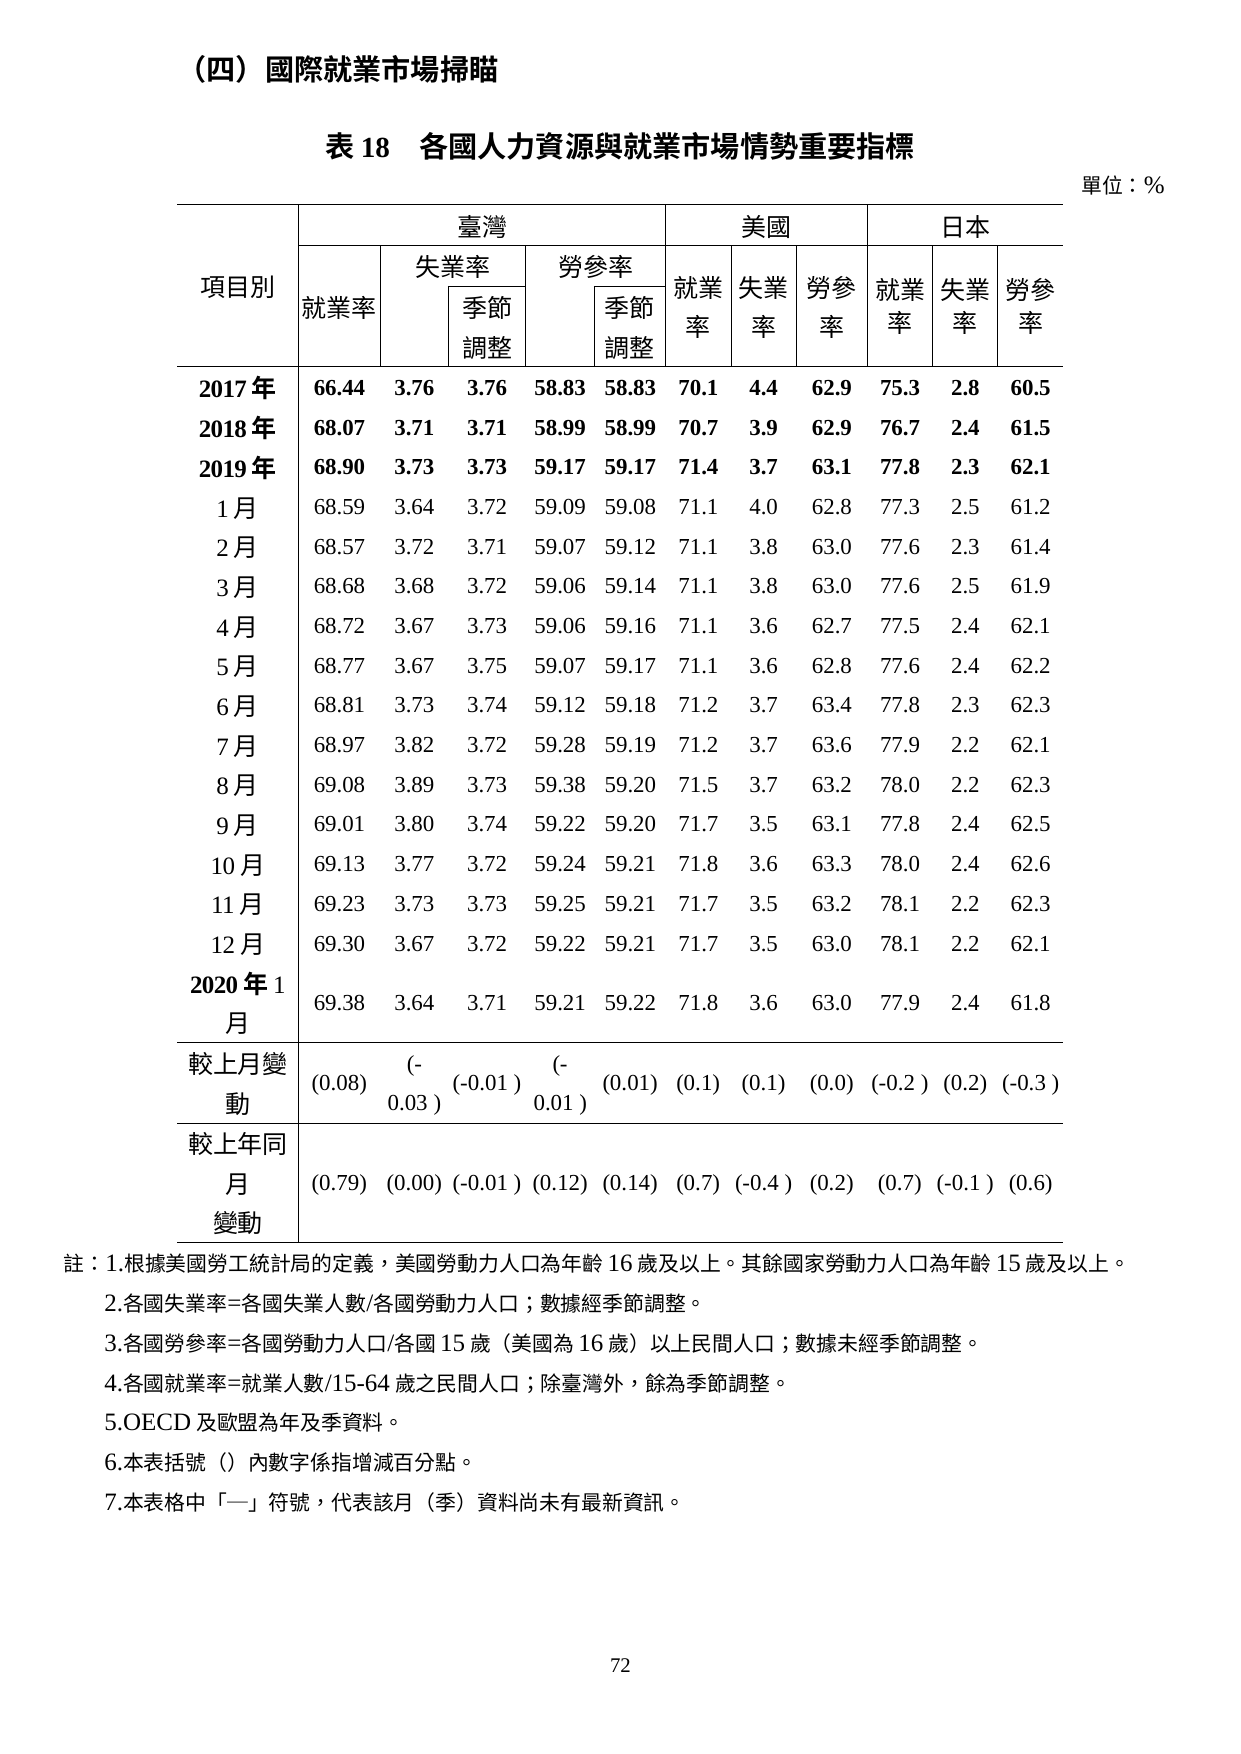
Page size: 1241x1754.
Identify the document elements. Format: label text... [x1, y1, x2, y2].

table_cell 3.67 [380, 605, 448, 645]
table_cell 77.5 [867, 605, 932, 645]
table_cell 59.38 [525, 764, 595, 804]
table_cell 77.8 [867, 447, 932, 486]
table_cell 59.22 [595, 963, 665, 1042]
table_cell 5月 [177, 645, 298, 685]
table_cell 3月 [177, 566, 298, 605]
table_cell 3.5 [731, 923, 796, 963]
table_cell 71.7 [665, 804, 731, 843]
text 6.本表括號（）內數字係指增減百分點。 [104, 1441, 1063, 1481]
table_cell 59.19 [595, 725, 665, 764]
table_cell 59.06 [525, 605, 595, 645]
table_cell 2.2 [932, 883, 998, 923]
text 2.各國失業率=各國失業人數/各國勞動力人口；數據經季節調整。 [104, 1283, 1063, 1322]
table_cell 68.90 [299, 447, 380, 486]
table_cell 71.8 [665, 963, 731, 1042]
table_cell 63.0 [796, 963, 867, 1042]
table_cell 63.1 [796, 804, 867, 843]
table_cell 3.8 [731, 526, 796, 566]
table_cell 63.4 [796, 685, 867, 724]
table_cell 59.12 [595, 526, 665, 566]
table_cell 70.1 [665, 367, 731, 407]
table_cell (-0.01 ) [448, 1043, 525, 1122]
table_cell 69.01 [299, 804, 380, 843]
subtitle （四）國際就業市場掃瞄 [177, 28, 1063, 107]
table_cell 2017年 [177, 367, 298, 407]
table_cell 77.9 [867, 725, 932, 764]
text 表18 各國人力資源與就業市場情勢重要指標 [177, 127, 1063, 165]
table_cell 7月 [177, 725, 298, 764]
table_cell 3.72 [448, 566, 525, 605]
table_cell 3.67 [380, 645, 448, 685]
table_cell 59.24 [525, 844, 595, 883]
table_cell 3.71 [448, 407, 525, 447]
table_cell (0.1) [731, 1043, 796, 1122]
table_cell (0.7) [665, 1124, 731, 1242]
table_cell (0.14) [595, 1124, 665, 1242]
table_cell 2019年 [177, 447, 298, 486]
table_cell 63.0 [796, 526, 867, 566]
table_cell 68.07 [299, 407, 380, 447]
table_cell 就業率 [868, 246, 932, 366]
table_cell 3.7 [731, 725, 796, 764]
table_cell 59.08 [595, 486, 665, 526]
table_cell (0.6) [998, 1124, 1063, 1242]
table_cell 58.99 [525, 407, 595, 447]
table_cell (-0.01 ) [448, 1124, 525, 1242]
table_cell 59.25 [525, 883, 595, 923]
table_cell 62.1 [998, 725, 1063, 764]
table_cell 3.72 [448, 923, 525, 963]
table_cell 59.17 [595, 447, 665, 486]
table_cell 71.4 [665, 447, 731, 486]
table_cell 59.22 [525, 923, 595, 963]
table_cell 62.2 [998, 645, 1063, 685]
table_cell 63.0 [796, 566, 867, 605]
table_cell (0.1) [665, 1043, 731, 1122]
table_cell 61.4 [998, 526, 1063, 566]
table_cell 就業率 [299, 246, 380, 366]
table_cell 6月 [177, 685, 298, 724]
table_cell 2.4 [932, 844, 998, 883]
table_cell 3.71 [380, 407, 448, 447]
table_cell 3.8 [731, 566, 796, 605]
table_cell 2018年 [177, 407, 298, 447]
table_cell 71.7 [665, 883, 731, 923]
table_cell 3.7 [731, 447, 796, 486]
table_cell 77.6 [867, 645, 932, 685]
table_cell 3.5 [731, 804, 796, 843]
table_cell 3.6 [731, 605, 796, 645]
table_cell 8月 [177, 764, 298, 804]
table_cell 失業率 [933, 246, 997, 366]
table_cell 3.72 [380, 526, 448, 566]
table_cell 62.8 [796, 645, 867, 685]
table_cell 3.6 [731, 963, 796, 1042]
table_cell (0.7) [867, 1124, 932, 1242]
table_cell 63.3 [796, 844, 867, 883]
table_cell 4月 [177, 605, 298, 645]
table_cell 59.21 [525, 963, 595, 1042]
table_cell 3.73 [380, 685, 448, 724]
table_cell 2.3 [932, 526, 998, 566]
table_cell 69.13 [299, 844, 380, 883]
table_cell (-0.1 ) [932, 1124, 998, 1242]
table_cell 2.4 [932, 407, 998, 447]
table_cell 2020年1月 [177, 963, 298, 1042]
table_cell 勞參率 [998, 246, 1063, 366]
table_cell 勞參率 [526, 246, 665, 286]
table_cell 59.14 [595, 566, 665, 605]
table_cell 62.5 [998, 804, 1063, 843]
table_cell 71.1 [665, 486, 731, 526]
table_cell 3.73 [448, 883, 525, 923]
table_cell 3.73 [448, 764, 525, 804]
table_cell 2.2 [932, 764, 998, 804]
table_cell 3.6 [731, 844, 796, 883]
table_cell 62.8 [796, 486, 867, 526]
table_cell (0.79) [299, 1124, 380, 1242]
table_cell 3.64 [380, 486, 448, 526]
table_cell 62.3 [998, 883, 1063, 923]
table_cell 3.82 [380, 725, 448, 764]
table_cell 3.7 [731, 764, 796, 804]
table_cell 78.1 [867, 923, 932, 963]
table_header 項目別 [177, 205, 298, 366]
table_cell 10月 [177, 844, 298, 883]
table_cell [381, 286, 448, 366]
table_cell 62.9 [796, 367, 867, 407]
table_header 美國 [666, 205, 867, 245]
table_cell 59.21 [595, 923, 665, 963]
table_cell 58.83 [595, 367, 665, 407]
table_cell 58.99 [595, 407, 665, 447]
table_cell 2.8 [932, 367, 998, 407]
table_cell 76.7 [867, 407, 932, 447]
table_cell 63.2 [796, 883, 867, 923]
table_cell 2.3 [932, 685, 998, 724]
table_cell 1月 [177, 486, 298, 526]
table_cell 59.09 [525, 486, 595, 526]
table_cell 78.0 [867, 764, 932, 804]
table_cell 2.2 [932, 923, 998, 963]
table_cell 9月 [177, 804, 298, 843]
table_cell (0.01) [595, 1043, 665, 1122]
table_cell (0.00) [380, 1124, 448, 1242]
table_cell 71.8 [665, 844, 731, 883]
table_cell 66.44 [299, 367, 380, 407]
table_cell (-0.2 ) [867, 1043, 932, 1122]
table_cell 4.0 [731, 486, 796, 526]
table_cell 季節 調整 [449, 287, 525, 366]
table_cell 59.07 [525, 645, 595, 685]
table_cell (-0.01 ) [525, 1043, 595, 1122]
table_cell 3.77 [380, 844, 448, 883]
table_cell 62.1 [998, 605, 1063, 645]
table_cell 71.2 [665, 685, 731, 724]
table_cell [526, 286, 594, 366]
table_cell 68.97 [299, 725, 380, 764]
table_cell 69.30 [299, 923, 380, 963]
table_cell 4.4 [731, 367, 796, 407]
text 單位：% [198, 165, 1164, 204]
table_cell 59.07 [525, 526, 595, 566]
table_cell 12月 [177, 923, 298, 963]
table_cell 59.18 [595, 685, 665, 724]
table_cell 3.71 [448, 963, 525, 1042]
text 5.OECD及歐盟為年及季資料。 [104, 1402, 1063, 1441]
table_cell 77.6 [867, 566, 932, 605]
table_cell 62.1 [998, 447, 1063, 486]
table_cell 68.81 [299, 685, 380, 724]
table_cell 3.76 [448, 367, 525, 407]
table_cell 3.75 [448, 645, 525, 685]
table_cell 3.64 [380, 963, 448, 1042]
table_cell 較上月變動 [177, 1043, 298, 1122]
table_cell 2.2 [932, 725, 998, 764]
table_cell 59.28 [525, 725, 595, 764]
table_cell 62.3 [998, 685, 1063, 724]
table_cell 62.6 [998, 844, 1063, 883]
table_cell 68.68 [299, 566, 380, 605]
table_cell 59.12 [525, 685, 595, 724]
table_cell (-0.4 ) [731, 1124, 796, 1242]
table_cell (0.12) [525, 1124, 595, 1242]
table_cell 71.2 [665, 725, 731, 764]
table_cell 2.5 [932, 486, 998, 526]
table_cell 71.1 [665, 566, 731, 605]
table_cell 77.3 [867, 486, 932, 526]
table_cell 62.3 [998, 764, 1063, 804]
table_cell 59.21 [595, 844, 665, 883]
table_cell 3.67 [380, 923, 448, 963]
text 註：1.根據美國勞工統計局的定義，美國勞動力人口為年齡16歲及以上。其餘國家勞動力人口為年齡15歲及以上。 [63, 1243, 1181, 1283]
table_cell 2.4 [932, 963, 998, 1042]
table_cell 3.76 [380, 367, 448, 407]
table_cell 62.9 [796, 407, 867, 447]
table_cell (-0.03 ) [380, 1043, 448, 1122]
table_cell 70.7 [665, 407, 731, 447]
table_cell 59.20 [595, 764, 665, 804]
table_cell 失業率 [381, 246, 525, 286]
table_cell 71.7 [665, 923, 731, 963]
table_cell 71.1 [665, 605, 731, 645]
table_cell 3.73 [448, 447, 525, 486]
table_cell (0.2) [796, 1124, 867, 1242]
table_cell 3.74 [448, 685, 525, 724]
table_cell 75.3 [867, 367, 932, 407]
table_cell 3.72 [448, 486, 525, 526]
table_cell 69.23 [299, 883, 380, 923]
table_cell 68.59 [299, 486, 380, 526]
table_cell 69.38 [299, 963, 380, 1042]
table_cell 較上年同月 變動 [177, 1124, 298, 1242]
table_cell 3.89 [380, 764, 448, 804]
table_cell 3.68 [380, 566, 448, 605]
table_cell 68.57 [299, 526, 380, 566]
table_cell 62.1 [998, 923, 1063, 963]
table_cell 2.4 [932, 605, 998, 645]
table_cell 58.83 [525, 367, 595, 407]
table_cell 3.73 [380, 447, 448, 486]
text 7.本表格中「─」符號，代表該月（季）資料尚未有最新資訊。 [104, 1481, 1063, 1521]
table_cell 2.4 [932, 804, 998, 843]
table_cell 3.7 [731, 685, 796, 724]
table_cell (-0.3 ) [998, 1043, 1063, 1122]
table_cell 3.74 [448, 804, 525, 843]
table_header 臺灣 [299, 205, 665, 245]
table_cell 季節 調整 [595, 287, 665, 366]
table_cell 63.0 [796, 923, 867, 963]
table_cell 勞參率 [797, 246, 867, 366]
table_cell 59.21 [595, 883, 665, 923]
table_header 日本 [868, 205, 1063, 245]
table_cell 3.6 [731, 645, 796, 685]
table_cell 63.2 [796, 764, 867, 804]
text 3.各國勞參率=各國勞動力人口/各國15歲（美國為16歲）以上民間人口；數據未經季節調整。 [104, 1322, 1063, 1362]
table_cell 59.17 [595, 645, 665, 685]
table_cell 59.22 [525, 804, 595, 843]
table_cell 3.5 [731, 883, 796, 923]
table_cell 61.5 [998, 407, 1063, 447]
table_cell 3.72 [448, 844, 525, 883]
table_cell 61.9 [998, 566, 1063, 605]
table_cell 失業率 [732, 246, 796, 366]
table_cell 71.1 [665, 526, 731, 566]
table_cell 77.8 [867, 804, 932, 843]
table_cell 77.6 [867, 526, 932, 566]
table_cell 59.17 [525, 447, 595, 486]
table_cell 68.77 [299, 645, 380, 685]
table_cell 3.72 [448, 725, 525, 764]
table_cell 69.08 [299, 764, 380, 804]
table_cell 78.1 [867, 883, 932, 923]
table_cell 59.16 [595, 605, 665, 645]
table_cell 59.06 [525, 566, 595, 605]
table_cell 2.5 [932, 566, 998, 605]
table_cell 2.3 [932, 447, 998, 486]
table_cell 就業率 [666, 246, 731, 366]
table_cell 62.7 [796, 605, 867, 645]
table_cell 3.73 [380, 883, 448, 923]
text 4.各國就業率=就業人數/15-64歲之民間人口；除臺灣外，餘為季節調整。 [104, 1362, 1063, 1402]
table_cell 3.80 [380, 804, 448, 843]
table_cell 60.5 [998, 367, 1063, 407]
table_cell 61.8 [998, 963, 1063, 1042]
table_cell 63.1 [796, 447, 867, 486]
table_cell 59.20 [595, 804, 665, 843]
table_cell (0.08) [299, 1043, 380, 1122]
table_cell 2.4 [932, 645, 998, 685]
table_cell (0.0) [796, 1043, 867, 1122]
table_cell 3.71 [448, 526, 525, 566]
table_cell 77.8 [867, 685, 932, 724]
table_cell 77.9 [867, 963, 932, 1042]
table_cell 71.1 [665, 645, 731, 685]
table_cell 3.73 [448, 605, 525, 645]
table_cell (0.2) [932, 1043, 998, 1122]
table_cell 61.2 [998, 486, 1063, 526]
table_cell 68.72 [299, 605, 380, 645]
table_cell 71.5 [665, 764, 731, 804]
table_cell 3.9 [731, 407, 796, 447]
table_cell 11月 [177, 883, 298, 923]
table_cell 2月 [177, 526, 298, 566]
table_cell 78.0 [867, 844, 932, 883]
table_cell 63.6 [796, 725, 867, 764]
